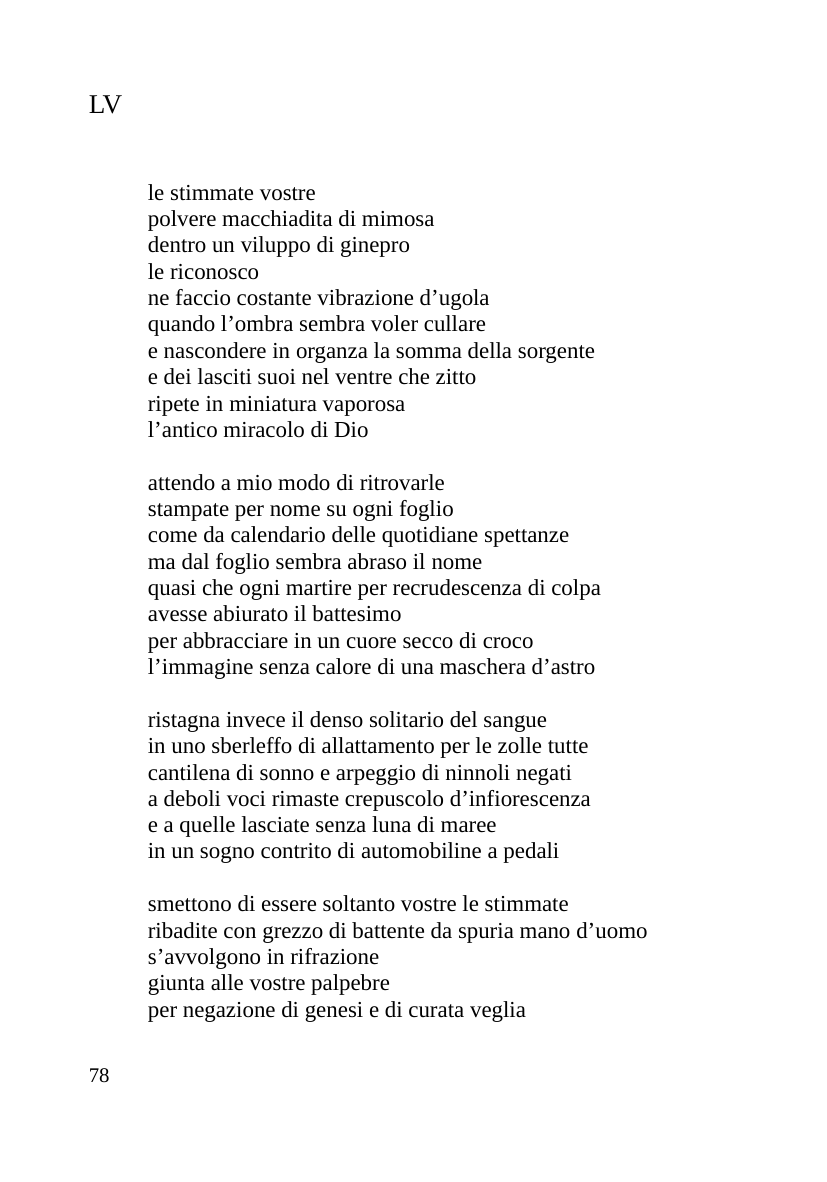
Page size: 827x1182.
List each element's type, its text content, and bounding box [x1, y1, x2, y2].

text quando l’ombra sembra voler cullare [148, 311, 738, 337]
text smettono di essere soltanto vostre le stimmate [148, 890, 738, 917]
text ripete in miniatura vaporosa [148, 389, 738, 416]
text in uno sberleffo di allattamento per le zolle tutte [148, 732, 738, 758]
text a deboli voci rimaste crepuscolo d’infiorescenza [148, 785, 738, 811]
text ristagna invece il denso solitario del sangue [148, 706, 738, 732]
text cantilena di sonno e arpeggio di ninnoli negati [148, 758, 738, 785]
text quasi che ogni martire per recrudescenza di colpa [148, 574, 738, 600]
text ne faccio costante vibrazione d’ugola [148, 284, 738, 311]
text le stimmate vostre [148, 179, 738, 205]
text polvere macchiadita di mimosa [148, 205, 738, 231]
text dentro un viluppo di ginepro [148, 231, 738, 258]
text s’avvolgono in rifrazione [148, 943, 738, 969]
text e a quelle lasciate senza luna di maree [148, 811, 738, 838]
text giunta alle vostre palpebre [148, 969, 738, 996]
text per abbracciare in un cuore secco di croco [148, 627, 738, 653]
text come da calendario delle quotidiane spettanze [148, 521, 738, 548]
text stampate per nome su ogni foglio [148, 495, 738, 521]
text in un sogno contrito di automobiline a pedali [148, 838, 738, 864]
text attendo a mio modo di ritrovarle [148, 469, 738, 495]
text avesse abiurato il battesimo [148, 600, 738, 627]
text e dei lasciti suoi nel ventre che zitto [148, 363, 738, 389]
text le riconosco [148, 258, 738, 284]
text per negazione di genesi e di curata veglia [148, 996, 738, 1022]
text ma dal foglio sembra abraso il nome [148, 548, 738, 574]
text l’antico miracolo di Dio [148, 416, 738, 442]
text LV [88, 88, 738, 120]
text l’immagine senza calore di una maschera d’astro [148, 653, 738, 679]
text ribadite con grezzo di battente da spuria mano d’uomo [148, 917, 738, 943]
text e nascondere in organza la somma della sorgente [148, 337, 738, 363]
